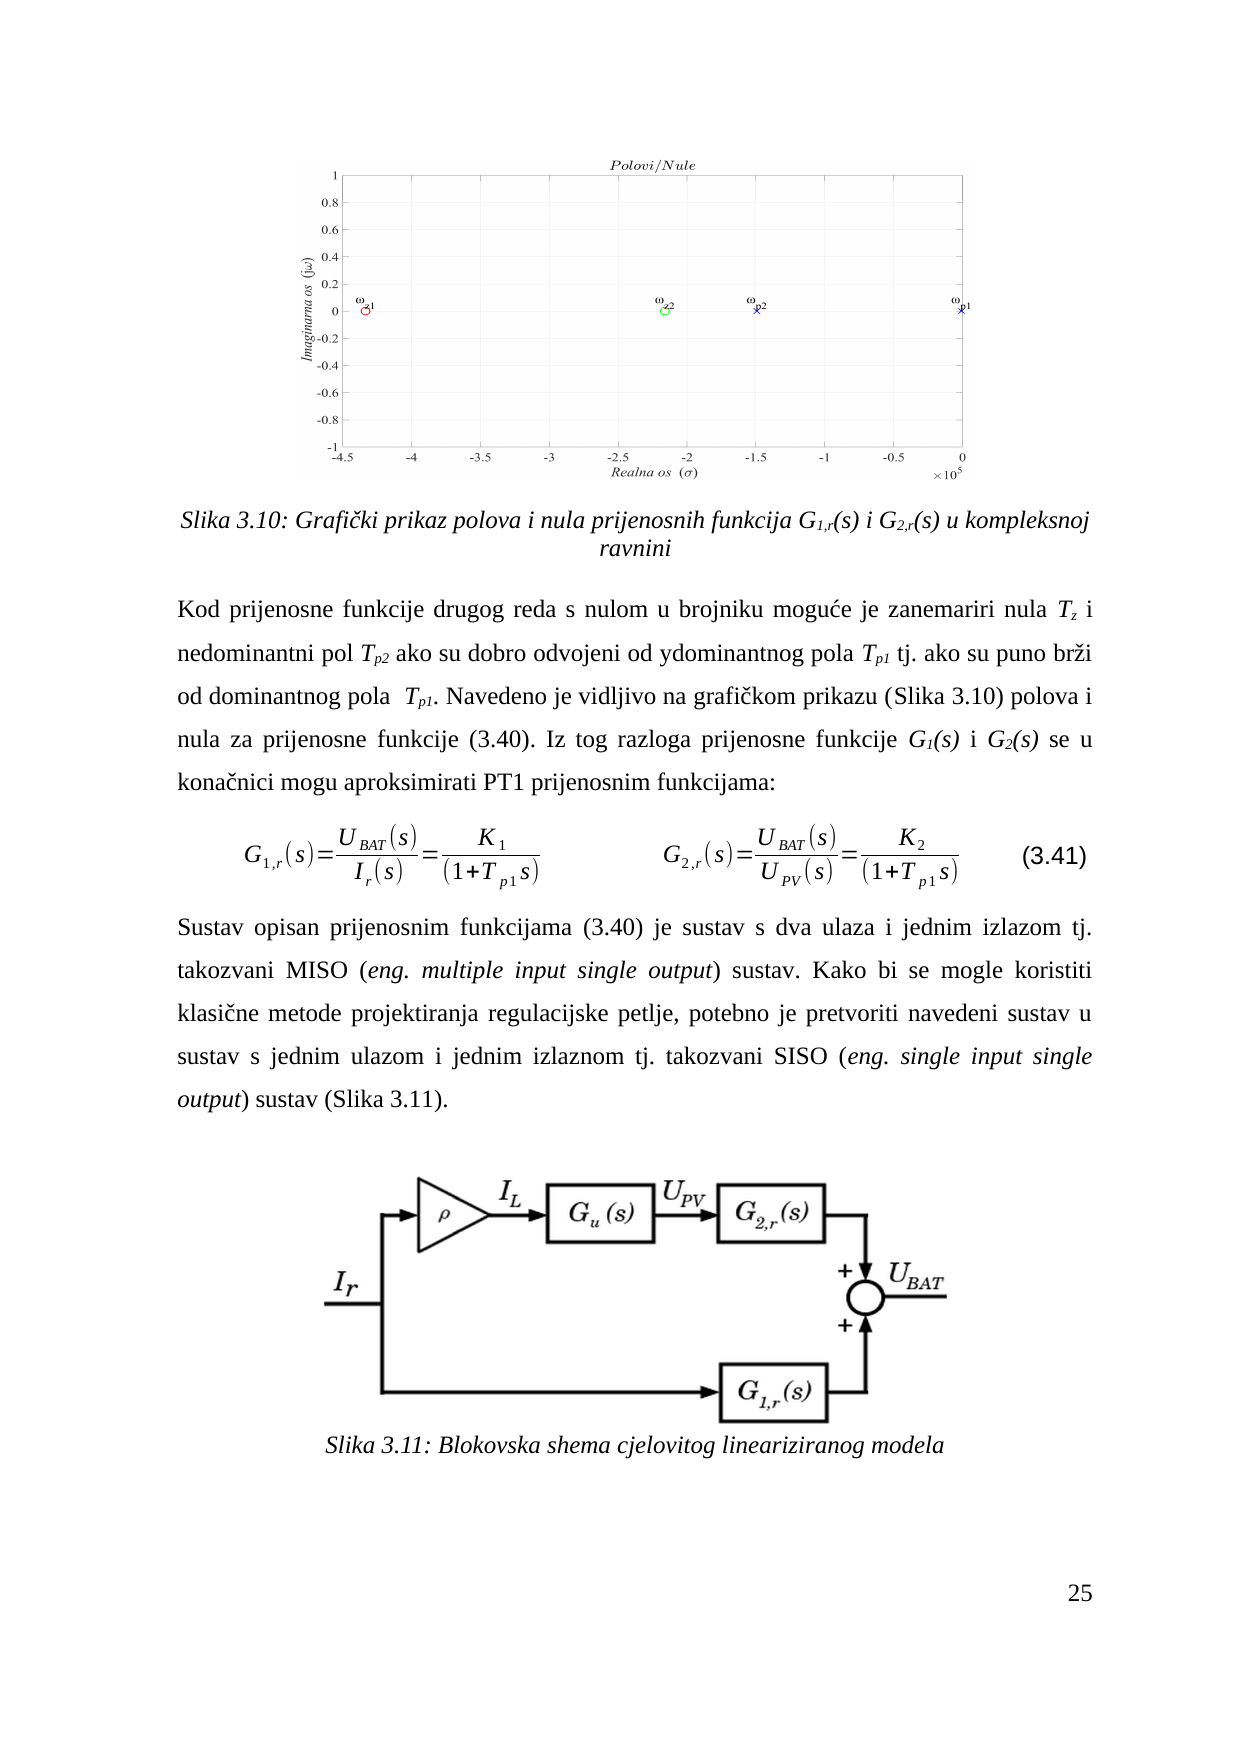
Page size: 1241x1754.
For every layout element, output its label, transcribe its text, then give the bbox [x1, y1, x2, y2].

text Slika 3.10: Grafički prikaz polova i nula prijenosnih funkcija G1,r(s) i G2,r(s) u kompleksnoj ravnini [177, 505, 1093, 562]
picture [321, 1157, 949, 1431]
table_header (3.41) [1015, 816, 1093, 899]
table_header [608, 816, 1015, 899]
text Sustav opisan prijenosnim funkcijama (3.40) je sustav s dva ulaza i jednim izlazom tj. takozvani MISO (eng. multiple input single output) sustav. Kako bi se mogle koristiti klasične metode projektiranja regulacijske petlje, potebno je pretvoriti navedeni sustav u sustav s jednim ulazom i jednim izlaznom tj. takozvani SISO (eng. single input single output) sustav (Slika 3.11). [177, 912, 1093, 1113]
table_header [177, 816, 608, 899]
text Slika 3.11: Blokovska shema cjelovitog lineariziranog modela [322, 1431, 948, 1459]
picture [300, 159, 971, 480]
text Kod prijenosne funkcije drugog reda s nulom u brojniku moguće je zanemariri nula Tz i nedominantni pol Tp2 ako su dobro odvojeni od ydominantnog pola Tp1 tj. ako su puno brži od dominantnog pola Tp1. Navedeno je vidljivo na grafičkom prikazu (Slika 3.10) polova i nula za prijenosne funkcije (3.40). Iz tog razloga prijenosne funkcije G1(s) i G2(s) se u konačnici mogu aproksimirati PT1 prijenosnim funkcijama: [177, 594, 1093, 796]
